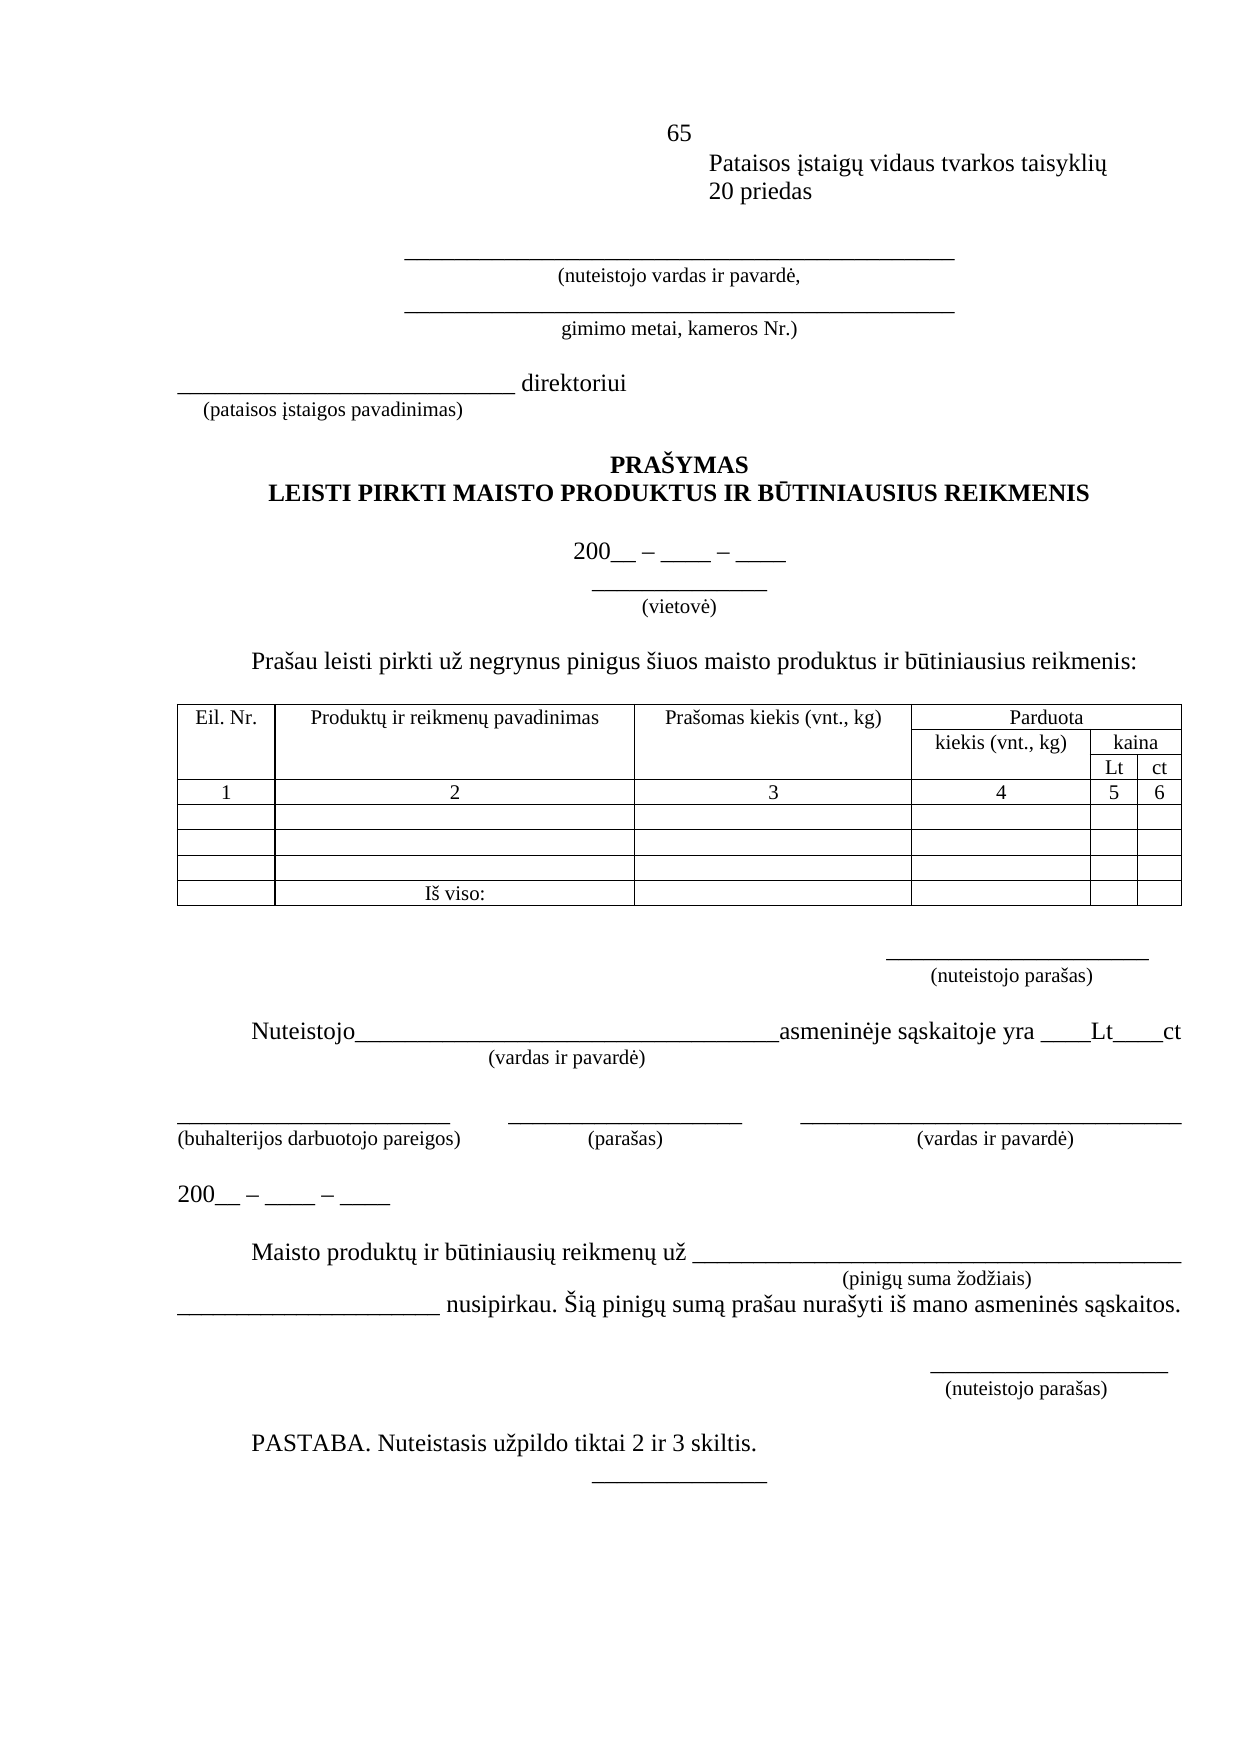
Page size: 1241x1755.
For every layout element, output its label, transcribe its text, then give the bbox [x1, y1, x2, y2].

text (buhalterijos darbuotojo pareigos) (parašas) (vardas ir pavardė) [177, 1126, 1181, 1150]
table_cell [276, 856, 634, 879]
table_cell [1091, 805, 1137, 829]
text (nuteistojo parašas) [177, 1376, 1181, 1400]
table_cell [1138, 830, 1181, 854]
text 200__ – ____ – ____ [177, 536, 1181, 565]
table_cell [1091, 881, 1137, 905]
text PASTABA. Nuteistasis užpildo tiktai 2 ir 3 skiltis. [177, 1428, 1181, 1457]
text ___________________________ direktoriui [177, 368, 1181, 397]
table_cell [635, 830, 911, 854]
table_cell [1138, 881, 1181, 905]
table_cell [635, 881, 911, 905]
table_cell ct [1138, 755, 1181, 779]
text Prašau leisti pirkti už negrynus pinigus šiuos maisto produktus ir būtiniausius reikmenis: [177, 646, 1181, 675]
table_cell [276, 805, 634, 829]
table_cell [912, 856, 1090, 879]
table_cell [1091, 830, 1137, 854]
text (nuteistojo vardas ir pavardė, [177, 263, 1181, 287]
table_cell [912, 830, 1090, 854]
table_cell [178, 830, 274, 854]
text Pataisos įstaigų vidaus tvarkos taisyklių [709, 148, 1181, 176]
table_cell 2 [276, 780, 634, 804]
table_cell kaina [1091, 730, 1181, 754]
table_cell [1091, 856, 1137, 879]
text (vietovė) [177, 593, 1181, 618]
text PRAŠYMAS [177, 450, 1181, 478]
text nusipirkau. Šią pinigų sumą prašau nurašyti iš mano asmeninės sąskaitos. [177, 1289, 1181, 1318]
text 20 priedas [177, 176, 1181, 205]
table_header Produktų ir reikmenų pavadinimas [276, 705, 634, 779]
table_cell 6 [1138, 780, 1181, 804]
table_cell 4 [912, 780, 1090, 804]
table_cell [912, 805, 1090, 829]
table_cell 5 [1091, 780, 1137, 804]
text LEISTI PIRKTI MAISTO PRODUKTUS IR BŪTINIAUSIUS REIKMENIS [177, 478, 1181, 507]
table_cell kiekis (vnt., kg) [912, 730, 1090, 779]
text ______________ [177, 565, 1181, 593]
text Nuteistojo asmeninėje sąskaitoje yra ____Lt____ct [177, 1016, 1181, 1045]
text ____________________________________________ [177, 287, 1181, 315]
table_cell [178, 881, 274, 905]
table_cell Lt [1091, 755, 1137, 779]
text ____________________________________________ [177, 234, 1181, 263]
table_cell [1138, 856, 1181, 879]
text gimimo metai, kameros Nr.) [177, 315, 1181, 339]
table_cell [912, 881, 1090, 905]
table_header Eil. Nr. [178, 705, 274, 779]
text _____________________ [177, 934, 1181, 963]
table_cell [178, 856, 274, 879]
text (nuteistojo parašas) [177, 963, 1181, 987]
text Maisto produktų ir būtiniausių reikmenų už [177, 1237, 1181, 1265]
table_header Prašomas kiekis (vnt., kg) [635, 705, 911, 779]
text (vardas ir pavardė) [177, 1045, 1181, 1069]
table_cell [635, 856, 911, 879]
text (pinigų suma žodžiais) [177, 1265, 1181, 1289]
text ___________________ [795, 1347, 1181, 1376]
table_header Parduota [912, 705, 1181, 729]
table_cell [276, 830, 634, 854]
text ______________ [177, 1457, 1181, 1486]
table_cell [635, 805, 911, 829]
table_cell 3 [635, 780, 911, 804]
table_cell [1138, 805, 1181, 829]
table_cell [178, 805, 274, 829]
text (pataisos įstaigos pavadinimas) [177, 397, 1181, 421]
text 200__ – ____ – ____ [177, 1179, 1181, 1208]
table_cell 1 [178, 780, 274, 804]
table_cell Iš viso: [276, 881, 634, 905]
